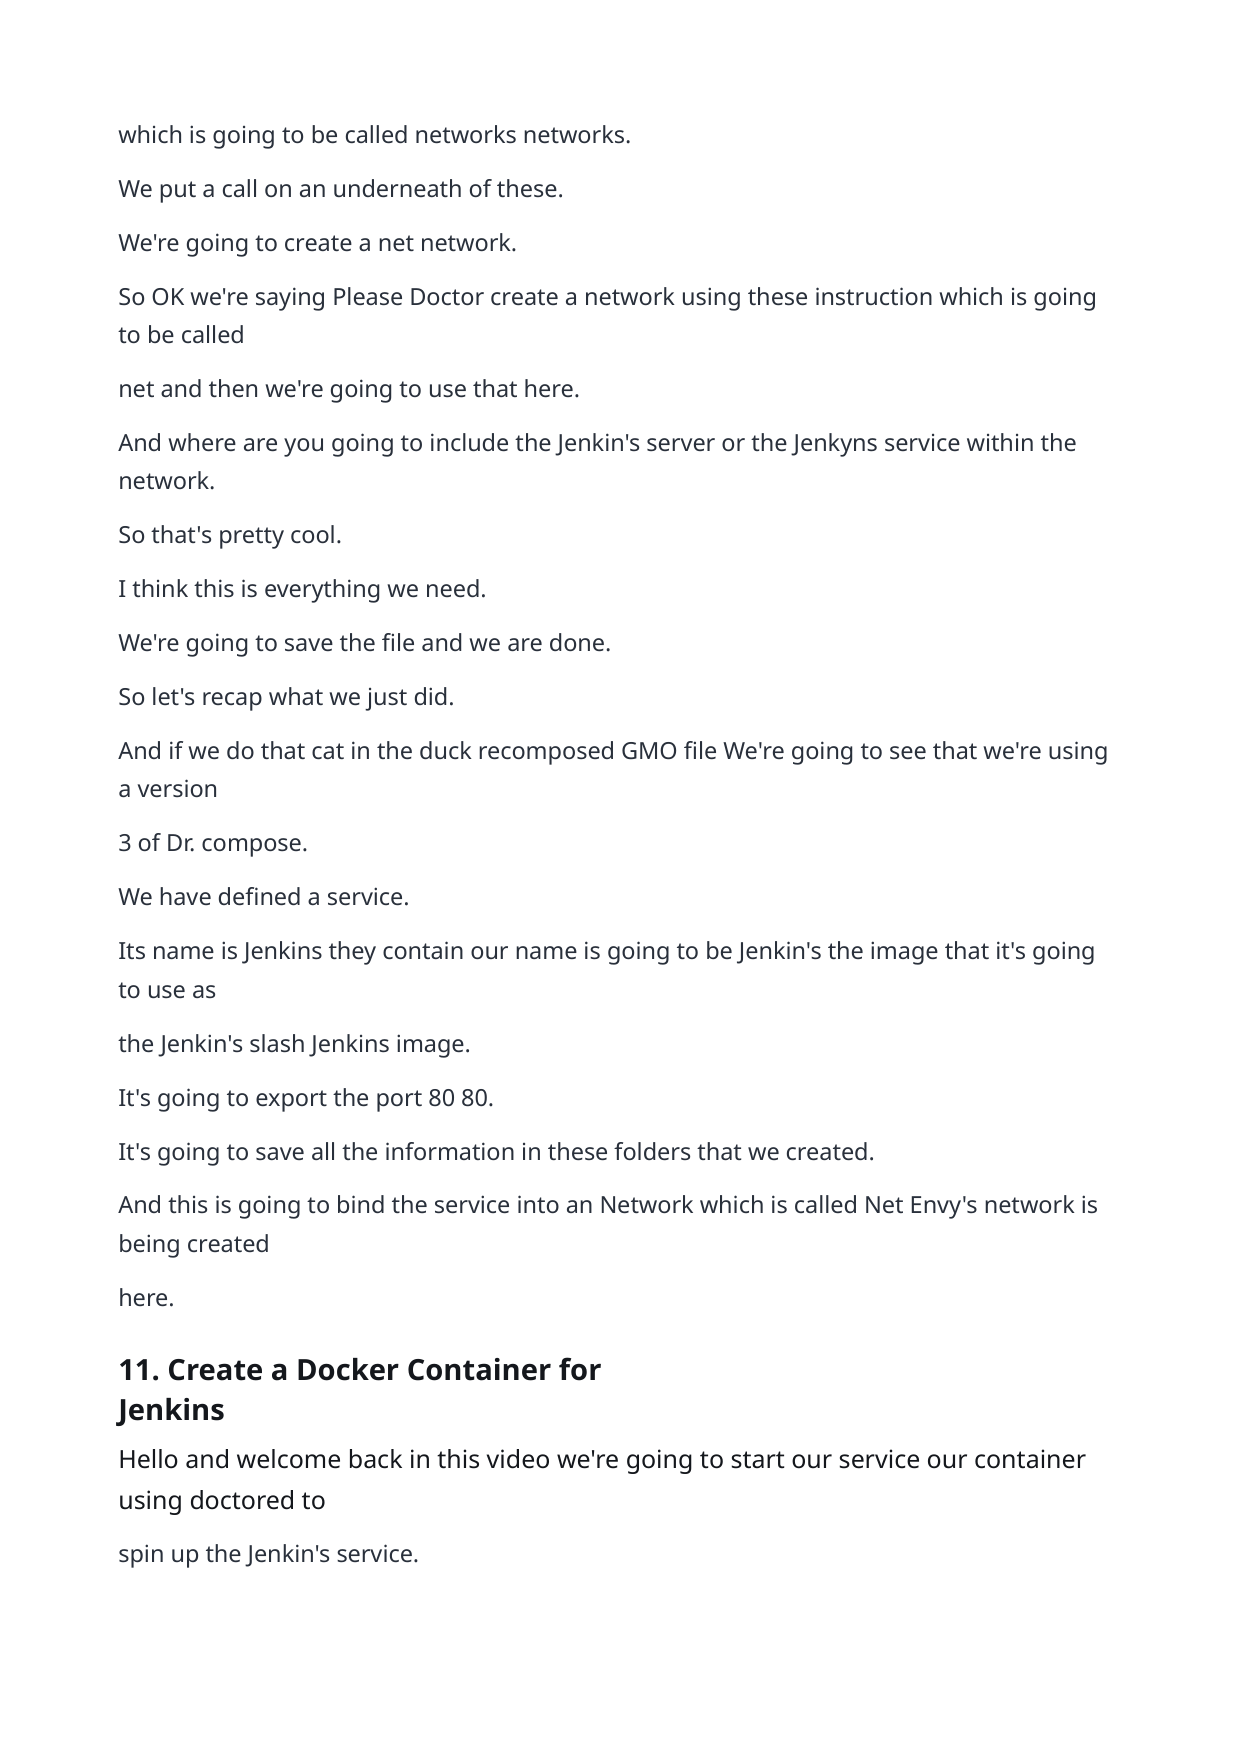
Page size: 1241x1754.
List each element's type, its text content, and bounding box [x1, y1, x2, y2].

text spin up the Jenkin's service. [118, 1538, 1122, 1570]
text Hello and welcome back in this video we're going to start our service our container using doctored to [118, 1441, 1122, 1516]
text here. [118, 1281, 1122, 1313]
text net and then we're going to use that here. [118, 372, 1122, 404]
text We have defined a service. [118, 881, 1122, 913]
text which is going to be called networks networks. [118, 118, 1122, 150]
text We're going to save the file and we are done. [118, 626, 1122, 658]
text So let's recap what we just did. [118, 680, 1122, 712]
text I think this is everything we need. [118, 572, 1122, 604]
text It's going to save all the information in these folders that we created. [118, 1135, 1122, 1167]
text the Jenkin's slash Jenkins image. [118, 1027, 1122, 1059]
text So OK we're saying Please Doctor create a network using these instruction which is going to be called [118, 280, 1122, 350]
text And if we do that cat in the duck recomposed GMO file We're going to see that we're using a version [118, 734, 1122, 805]
text So that's pretty cool. [118, 518, 1122, 551]
text And this is going to bind the service into an Network which is called Net Envy's network is being created [118, 1189, 1122, 1259]
text Its name is Jenkins they contain our name is going to be Jenkin's the image that it's going to use as [118, 934, 1122, 1005]
text And where are you going to include the Jenkin's server or the Jenkyns service within the network. [118, 426, 1122, 497]
subtitle 11. Create a Docker Container for Jenkins [118, 1349, 1122, 1429]
text We're going to create a net network. [118, 226, 1122, 258]
text 3 of Dr. compose. [118, 827, 1122, 859]
text It's going to export the port 80 80. [118, 1081, 1122, 1113]
text We put a call on an underneath of these. [118, 172, 1122, 204]
